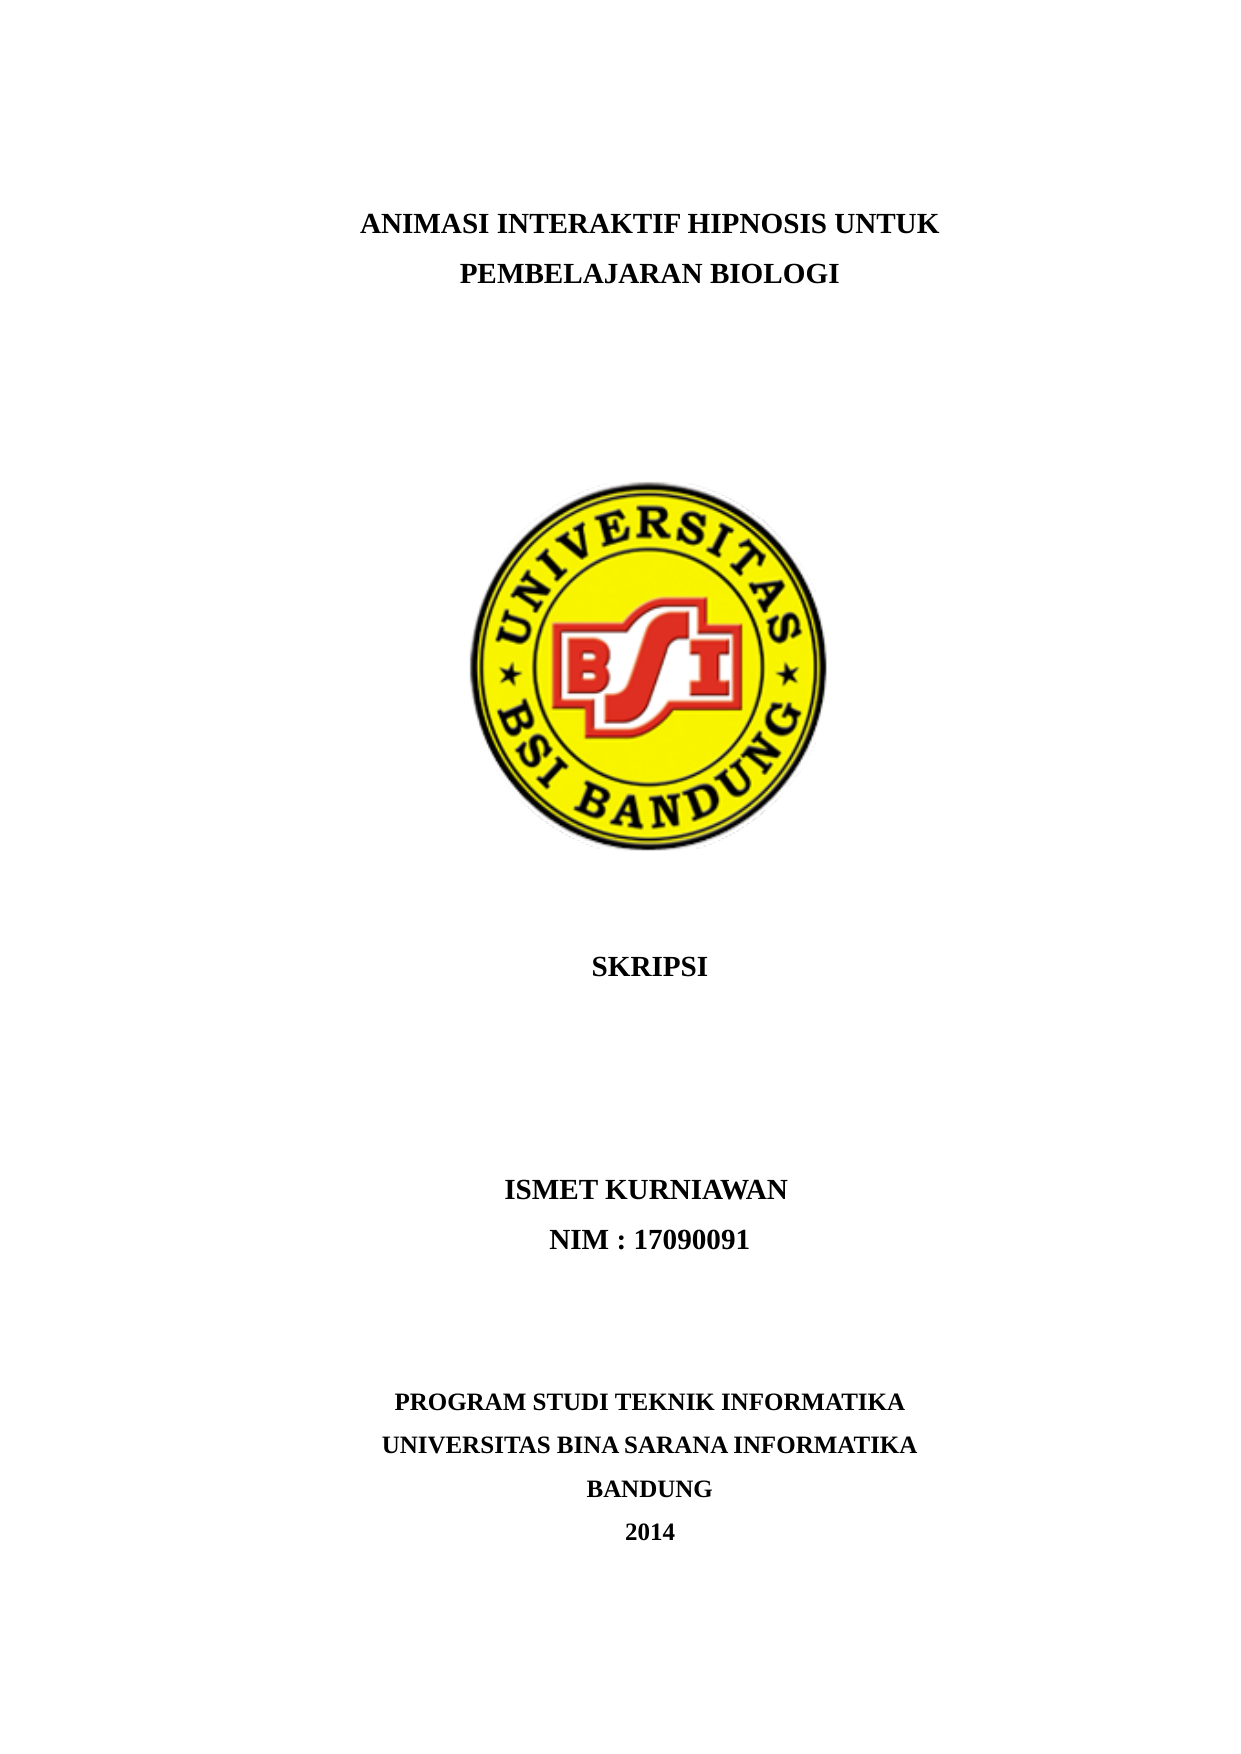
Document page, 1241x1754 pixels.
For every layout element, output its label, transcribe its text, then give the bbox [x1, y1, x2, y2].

subtitle ISMET KURNIAWAN [236, 1172, 1063, 1205]
picture [467, 479, 832, 856]
subtitle NIM : 17090091 [236, 1222, 1063, 1256]
subtitle PROGRAM STUDI TEKNIK INFORMATIKA UNIVERSITAS BINA SARANA INFORMATIKA BANDUNG 2014 [236, 1387, 1063, 1546]
subtitle Skripsi [236, 949, 1063, 983]
subtitle ANIMASI INTERAKTIF HIPNOSIS UNTUK PEMBELAJARAN BIOLOGI [236, 206, 1063, 290]
